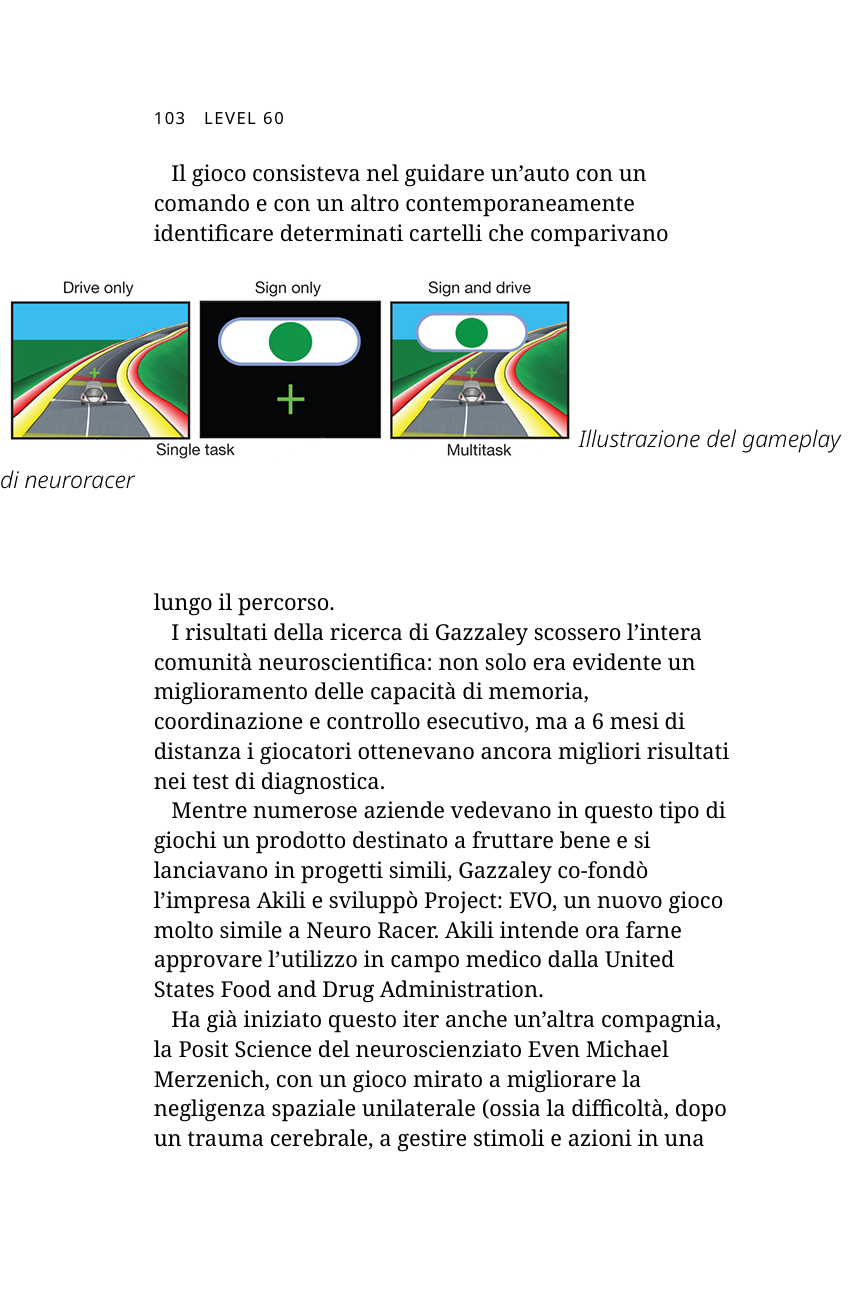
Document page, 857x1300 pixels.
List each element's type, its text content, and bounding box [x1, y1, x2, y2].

text Il gioco consisteva nel guidare un’auto con un comando e con un altro contemporaneamente identificare determinati cartelli che comparivano [0, 158, 856, 276]
text Mentre numerose aziende vedevano in questo tipo di giochi un prodotto destinato a fruttare bene e si lanciavano in progetti simili, Gazzaley co-fondò l’impresa Akili e sviluppò Project: EVO, un nuovo gioco molto simile a Neuro Racer. Akili intende ora farne approvare l’utilizzo in campo medico dalla United States Food and Drug Administration. [153, 796, 732, 1004]
picture [0, 276, 579, 464]
text lungo il percorso. [0, 495, 856, 617]
text I risultati della ricerca di Gazzaley scossero l’intera comunità neuroscientifica: non solo era evidente un miglioramento delle capacità di memoria, coordinazione e controllo esecutivo, ma a 6 mesi di distanza i giocatori ottenevano ancora migliori risultati nei test di diagnostica. [153, 617, 732, 796]
text Illustrazione del gameplay di neuroracer [0, 464, 856, 495]
text Ha già iniziato questo iter anche un’altra compagnia, la Posit Science del neuroscienziato Even Michael Merzenich, con un gioco mirato a migliorare la negligenza spaziale unilaterale (ossia la difficoltà, dopo un trauma cerebrale, a gestire stimoli e azioni in una [153, 1004, 732, 1153]
